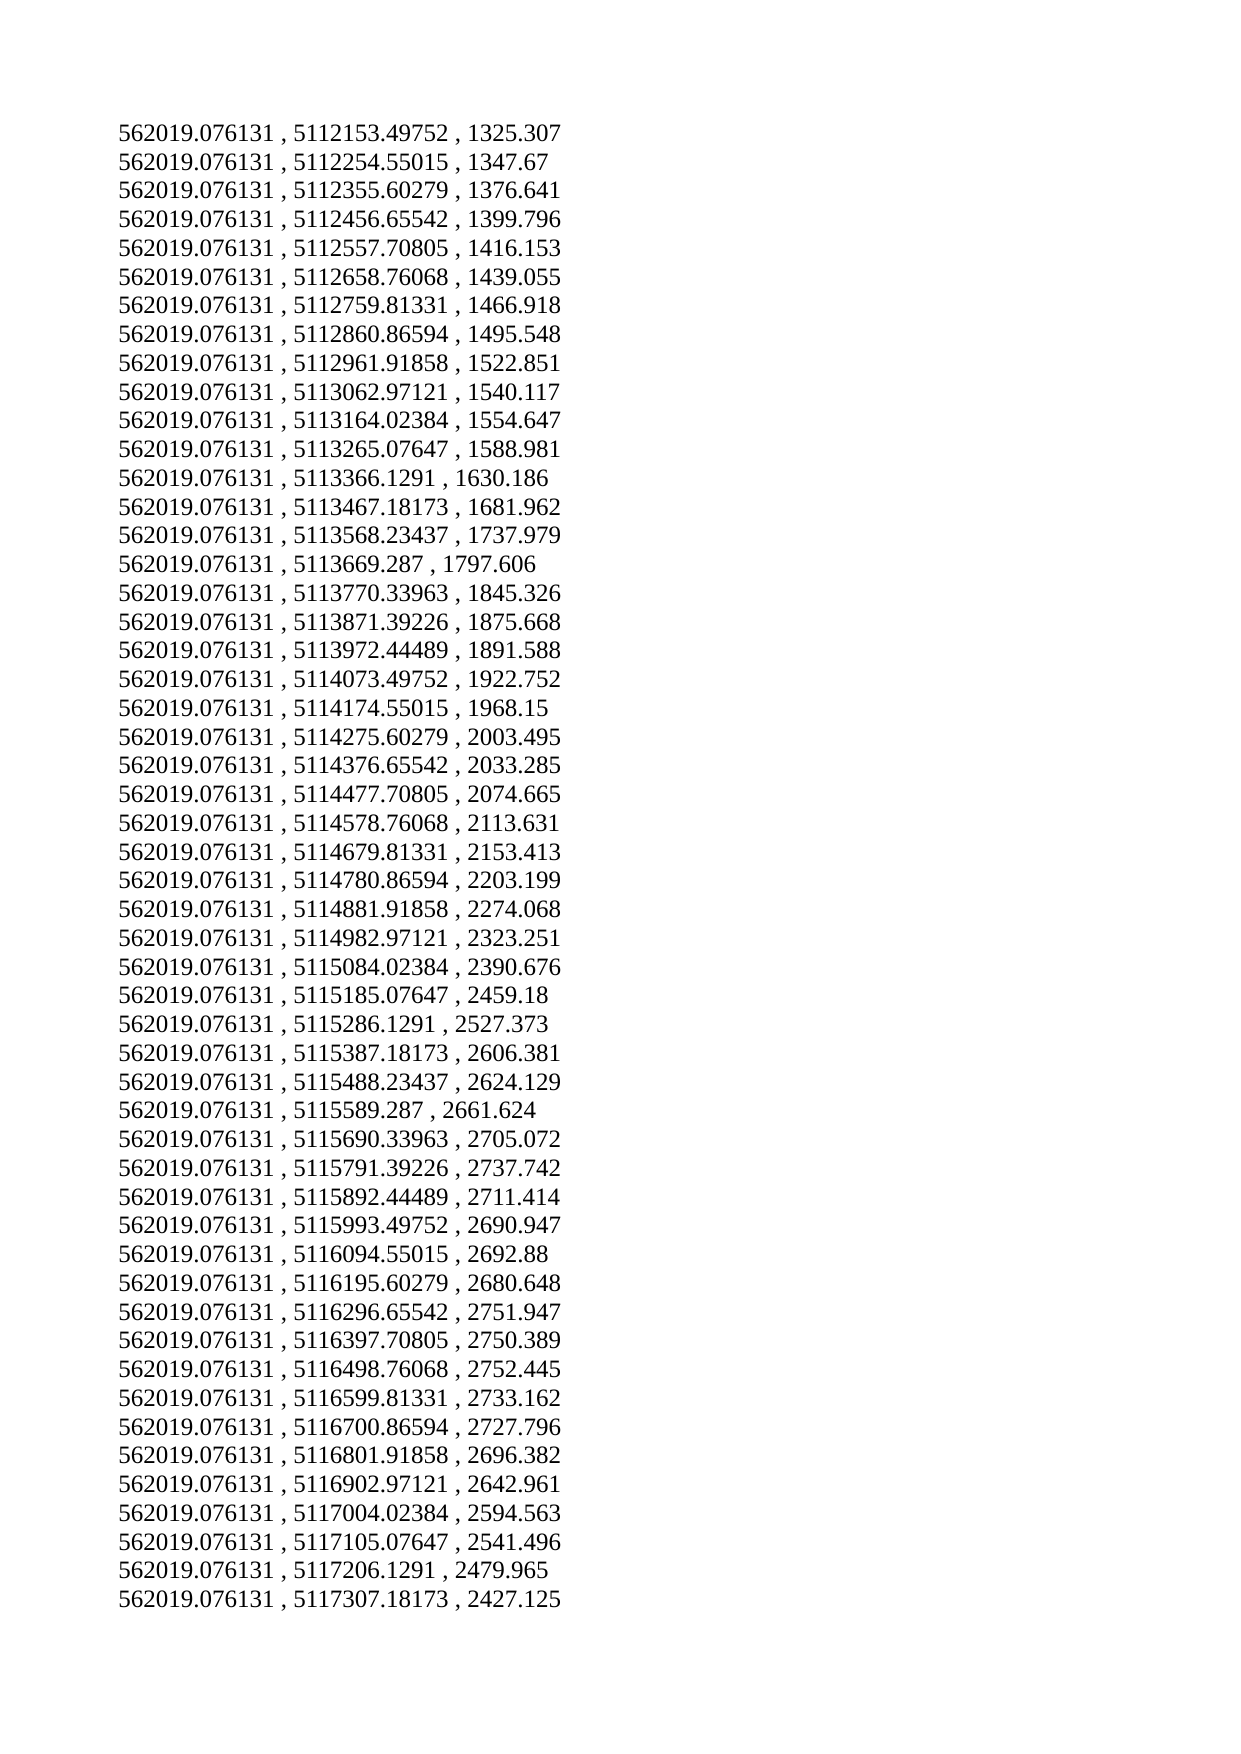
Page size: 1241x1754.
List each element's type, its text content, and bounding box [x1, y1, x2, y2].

text 562019.076131 , 5112860.86594 , 1495.548 [118, 319, 1122, 348]
text 562019.076131 , 5117105.07647 , 2541.496 [118, 1527, 1122, 1556]
text 562019.076131 , 5112153.49752 , 1325.307 [118, 118, 1122, 147]
text 562019.076131 , 5115084.02384 , 2390.676 [118, 952, 1122, 981]
text 562019.076131 , 5117206.1291 , 2479.965 [118, 1556, 1122, 1584]
text 562019.076131 , 5112759.81331 , 1466.918 [118, 291, 1122, 319]
text 562019.076131 , 5112658.76068 , 1439.055 [118, 262, 1122, 291]
text 562019.076131 , 5113366.1291 , 1630.186 [118, 463, 1122, 492]
text 562019.076131 , 5116195.60279 , 2680.648 [118, 1268, 1122, 1297]
text 562019.076131 , 5117004.02384 , 2594.563 [118, 1498, 1122, 1527]
text 562019.076131 , 5112557.70805 , 1416.153 [118, 233, 1122, 262]
text 562019.076131 , 5114578.76068 , 2113.631 [118, 808, 1122, 837]
text 562019.076131 , 5113062.97121 , 1540.117 [118, 377, 1122, 406]
text 562019.076131 , 5113265.07647 , 1588.981 [118, 434, 1122, 463]
text 562019.076131 , 5116498.76068 , 2752.445 [118, 1354, 1122, 1383]
text 562019.076131 , 5114275.60279 , 2003.495 [118, 722, 1122, 751]
text 562019.076131 , 5115690.33963 , 2705.072 [118, 1124, 1122, 1153]
text 562019.076131 , 5112355.60279 , 1376.641 [118, 176, 1122, 204]
text 562019.076131 , 5113770.33963 , 1845.326 [118, 578, 1122, 607]
text 562019.076131 , 5116700.86594 , 2727.796 [118, 1412, 1122, 1441]
text 562019.076131 , 5117307.18173 , 2427.125 [118, 1584, 1122, 1613]
text 562019.076131 , 5114376.65542 , 2033.285 [118, 751, 1122, 779]
text 562019.076131 , 5115387.18173 , 2606.381 [118, 1038, 1122, 1067]
text 562019.076131 , 5112961.91858 , 1522.851 [118, 348, 1122, 377]
text 562019.076131 , 5114881.91858 , 2274.068 [118, 894, 1122, 923]
text 562019.076131 , 5114477.70805 , 2074.665 [118, 779, 1122, 808]
text 562019.076131 , 5114679.81331 , 2153.413 [118, 837, 1122, 866]
text 562019.076131 , 5114780.86594 , 2203.199 [118, 866, 1122, 894]
text 562019.076131 , 5115286.1291 , 2527.373 [118, 1009, 1122, 1038]
text 562019.076131 , 5116902.97121 , 2642.961 [118, 1469, 1122, 1498]
text 562019.076131 , 5113164.02384 , 1554.647 [118, 406, 1122, 434]
text 562019.076131 , 5113568.23437 , 1737.979 [118, 521, 1122, 549]
text 562019.076131 , 5113467.18173 , 1681.962 [118, 492, 1122, 521]
text 562019.076131 , 5115791.39226 , 2737.742 [118, 1153, 1122, 1182]
text 562019.076131 , 5115185.07647 , 2459.18 [118, 981, 1122, 1009]
text 562019.076131 , 5115589.287 , 2661.624 [118, 1096, 1122, 1124]
text 562019.076131 , 5113669.287 , 1797.606 [118, 549, 1122, 578]
text 562019.076131 , 5116801.91858 , 2696.382 [118, 1441, 1122, 1469]
text 562019.076131 , 5115488.23437 , 2624.129 [118, 1067, 1122, 1096]
text 562019.076131 , 5114174.55015 , 1968.15 [118, 693, 1122, 722]
text 562019.076131 , 5114073.49752 , 1922.752 [118, 664, 1122, 693]
text 562019.076131 , 5115892.44489 , 2711.414 [118, 1182, 1122, 1211]
text 562019.076131 , 5115993.49752 , 2690.947 [118, 1211, 1122, 1239]
text 562019.076131 , 5116397.70805 , 2750.389 [118, 1326, 1122, 1354]
text 562019.076131 , 5112254.55015 , 1347.67 [118, 147, 1122, 176]
text 562019.076131 , 5116599.81331 , 2733.162 [118, 1383, 1122, 1412]
text 562019.076131 , 5112456.65542 , 1399.796 [118, 204, 1122, 233]
text 562019.076131 , 5116094.55015 , 2692.88 [118, 1239, 1122, 1268]
text 562019.076131 , 5113871.39226 , 1875.668 [118, 607, 1122, 636]
text 562019.076131 , 5113972.44489 , 1891.588 [118, 636, 1122, 664]
text 562019.076131 , 5114982.97121 , 2323.251 [118, 923, 1122, 952]
text 562019.076131 , 5116296.65542 , 2751.947 [118, 1297, 1122, 1326]
